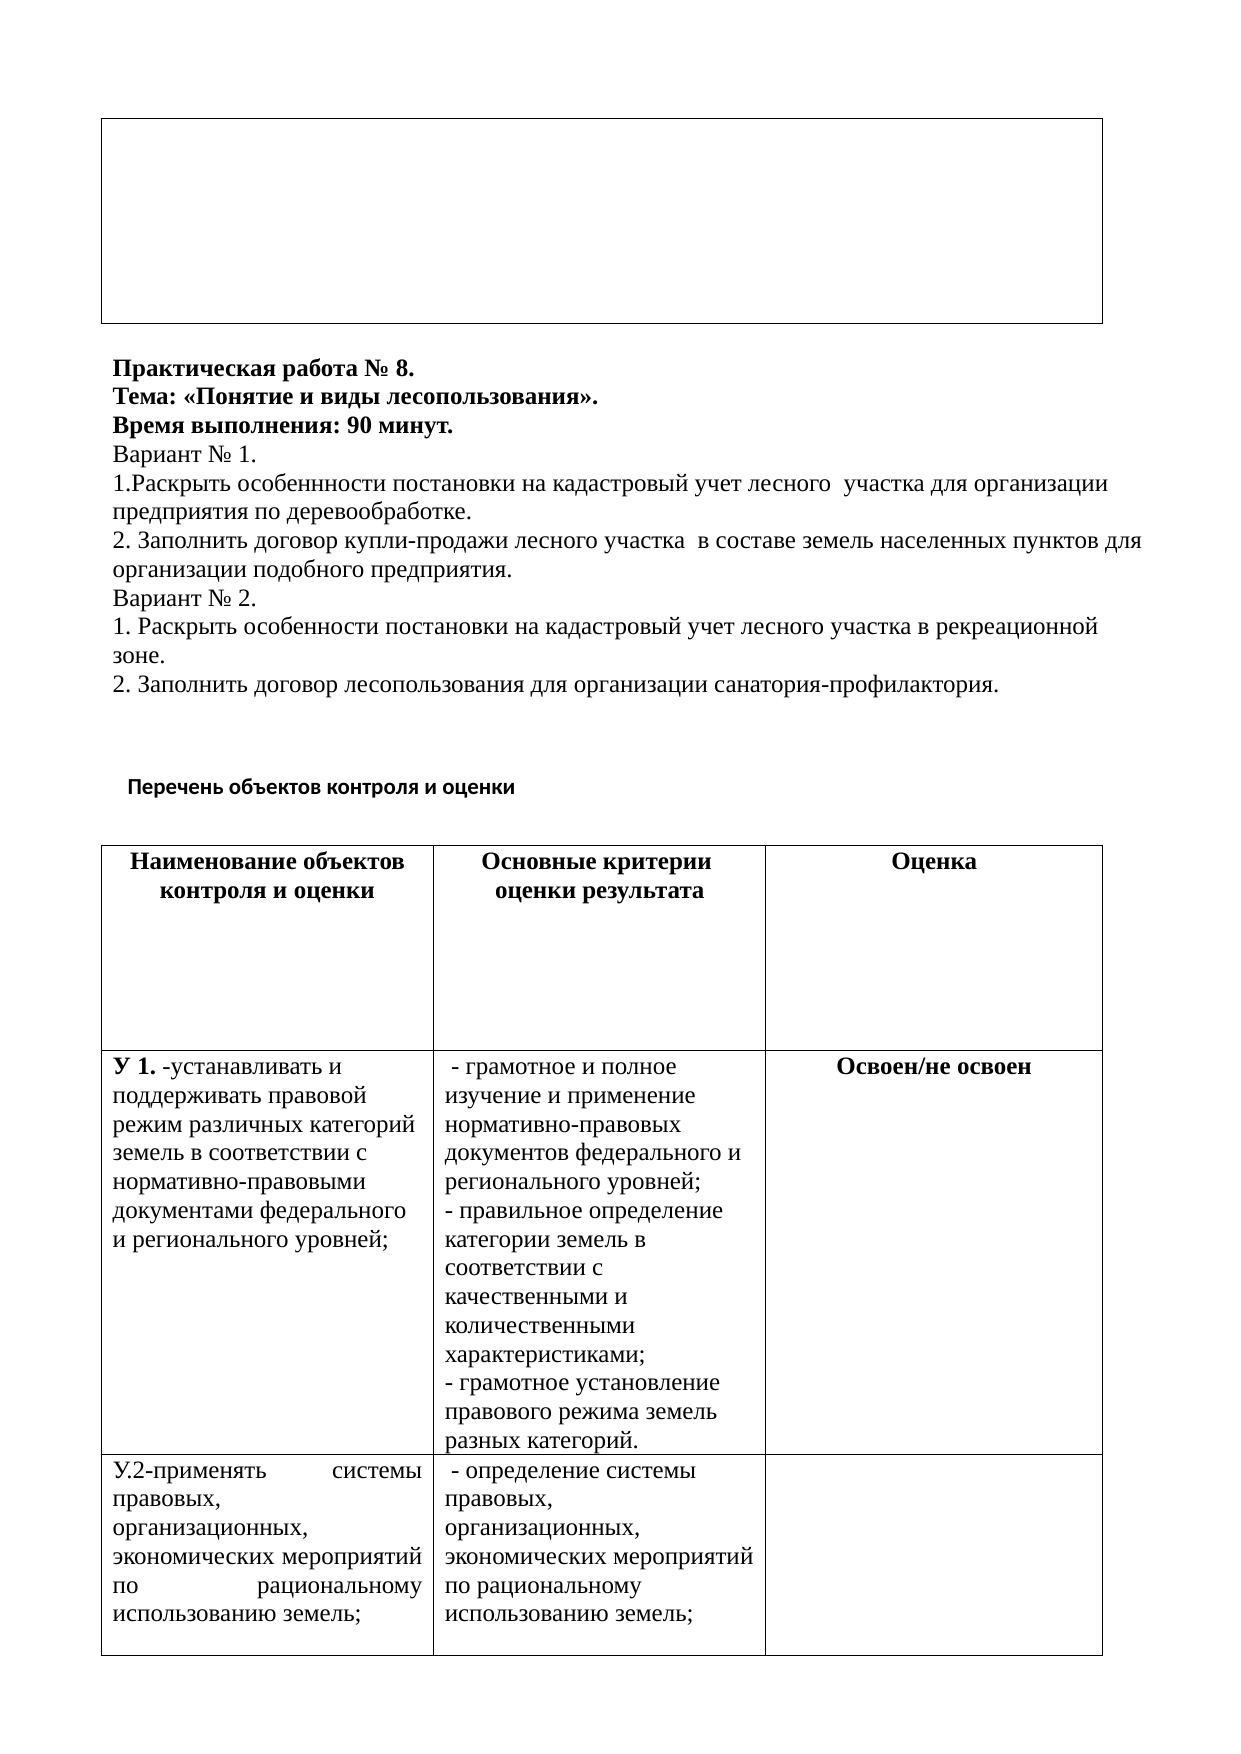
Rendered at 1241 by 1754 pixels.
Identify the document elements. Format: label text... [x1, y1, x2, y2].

table_header Наименование объектов контроля и оценки [102, 846, 433, 1050]
table_cell - грамотное и полное изучение и применение нормативно-правовых документов федерального и регионального уровней; - правильное определение категории земель в соответствии с качественными и количественными характеристиками; - грамотное установление правового режима земель разных категорий. [434, 1051, 765, 1454]
table_cell Освоен/не освоен [766, 1051, 1102, 1454]
text 2. Заполнить договор купли-продажи лесного участка в составе земель населенных пунктов для организации подобного предприятия. [112, 525, 1152, 583]
text Перечень объектов контроля и оценки [127, 772, 1152, 800]
text Вариант № 1. [112, 439, 1152, 468]
table_cell У 1. -устанавливать и поддерживать правовой режим различных категорий земель в соответствии с нормативно-правовыми документами федерального и регионального уровней; [102, 1051, 433, 1454]
table_header Оценка [766, 846, 1102, 1050]
text Тема: «Понятие и виды лесопользования». [112, 381, 1152, 410]
table_cell У.2-применять системы правовых, организационных, экономических мероприятий по рациональному использованию земель; [102, 1455, 433, 1655]
text Время выполнения: 90 минут. [112, 410, 1152, 439]
text Вариант № 2. [112, 583, 1152, 611]
table_header Основные критерии оценки результата [434, 846, 765, 1050]
text 1. Раскрыть особенности постановки на кадастровый учет лесного участка в рекреационной зоне. [112, 611, 1152, 669]
table_cell [102, 119, 1102, 323]
text Практическая работа № 8. [112, 353, 1152, 381]
table_cell - определение системы правовых, организационных, экономических мероприятий по рациональному использованию земель; [434, 1455, 765, 1655]
text 2. Заполнить договор лесопользования для организации санатория-профилактория. [112, 669, 1152, 698]
text 1.Раскрыть особеннности постановки на кадастровый учет лесного участка для организации предприятия по деревообработке. [112, 468, 1152, 525]
table_cell [766, 1455, 1102, 1655]
